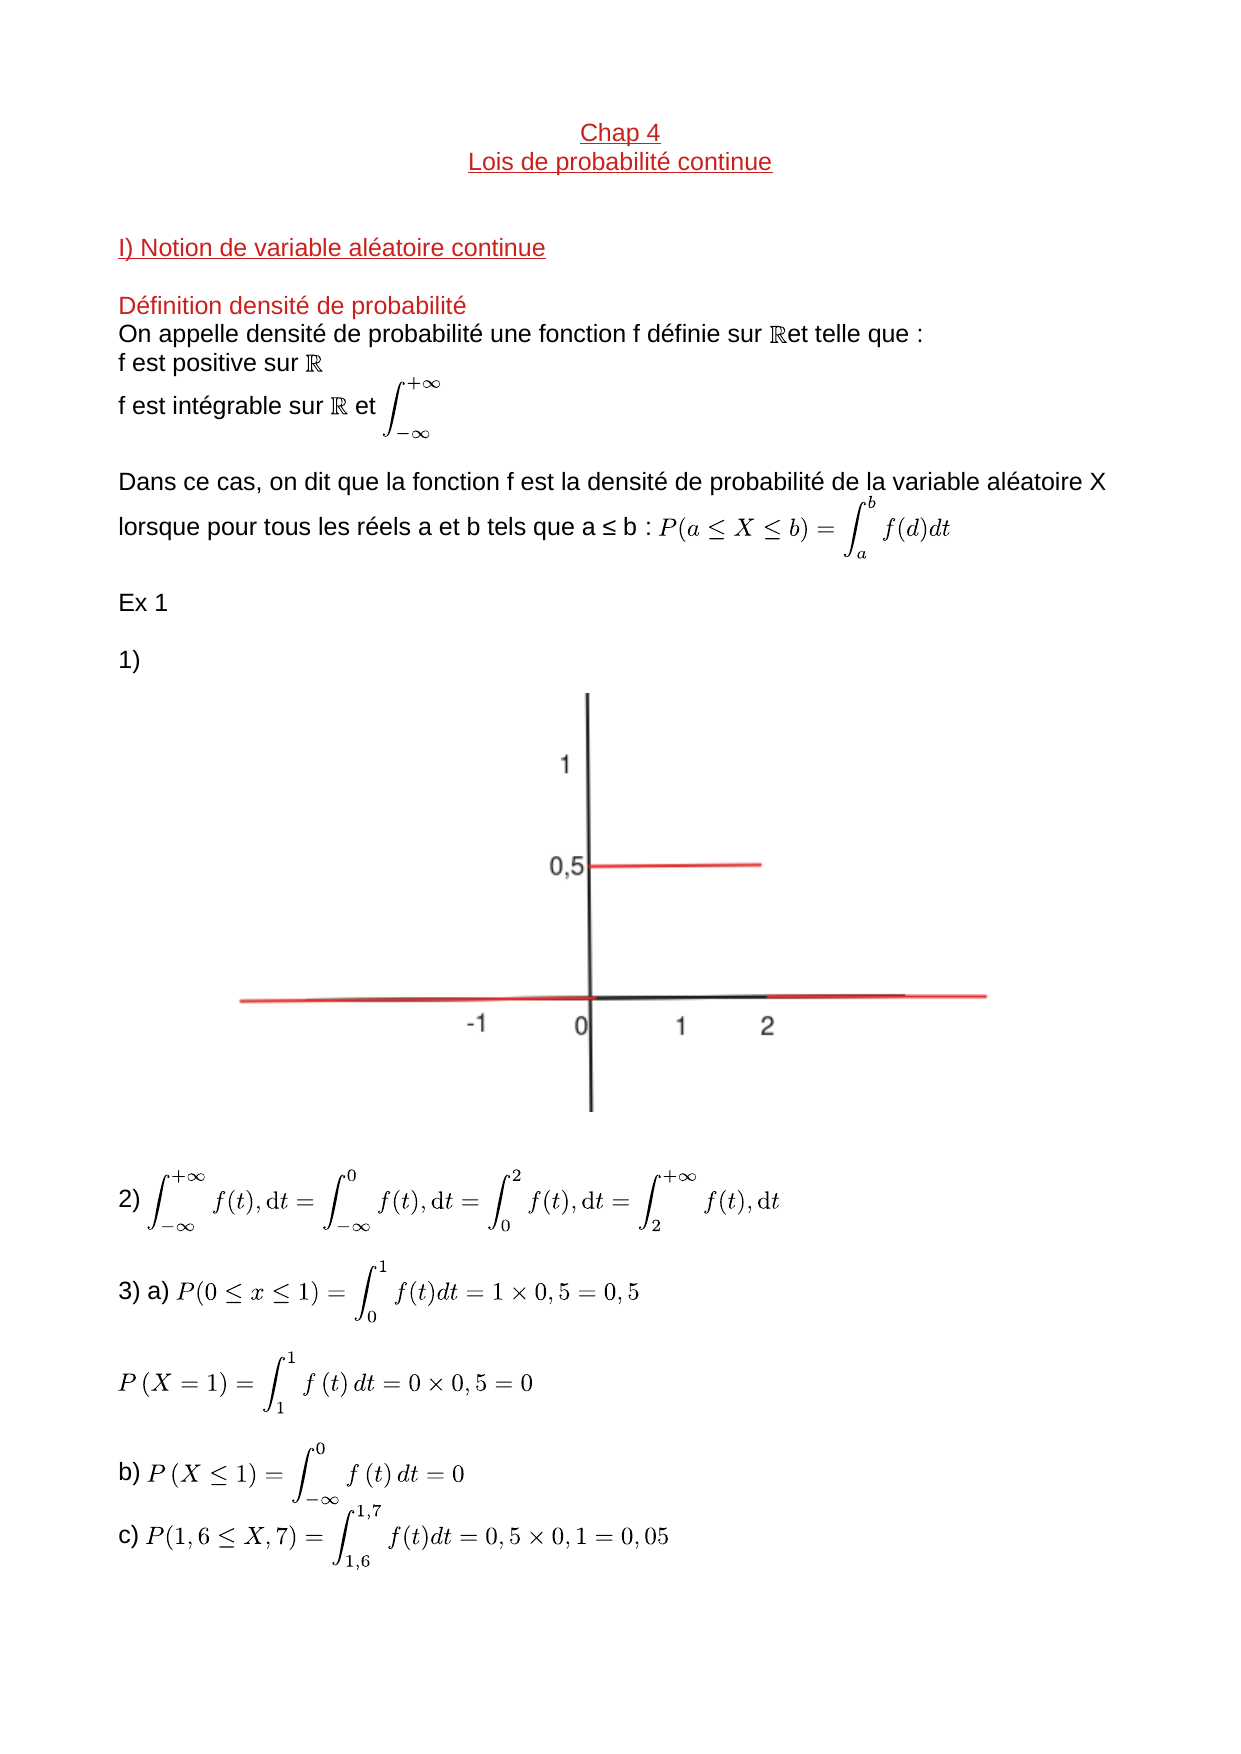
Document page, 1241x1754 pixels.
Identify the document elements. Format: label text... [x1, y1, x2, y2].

picture [225, 693, 1015, 1112]
text 2) [118, 1169, 349, 1232]
text 1) [118, 645, 1122, 674]
text Définition densité de probabilité [118, 291, 1122, 319]
text Ex 1 [118, 587, 1122, 616]
text [519, 1169, 1122, 1232]
text [415, 377, 1122, 438]
text b) [118, 1442, 318, 1504]
text Chap 4 [118, 118, 1122, 147]
text Lois de probabilité continue [118, 147, 1122, 176]
text [359, 1504, 1122, 1570]
text [322, 1442, 1122, 1504]
text Dans ce cas, on dit que la fonction f est la densité de probabilité de la variable aléatoire X lorsque pour tous les réels a et b tels que a ≤ b : [118, 467, 1122, 559]
text 3) a) [118, 1260, 382, 1323]
text c) [118, 1504, 356, 1570]
text [374, 1260, 1122, 1323]
text f est positive sur [118, 348, 1122, 377]
text f est intégrable sur et [118, 377, 413, 438]
text I) Notion de variable aléatoire continue [118, 233, 1122, 262]
text On appelle densité de probabilité une fonction f définie sur et telle que : [118, 319, 1122, 348]
